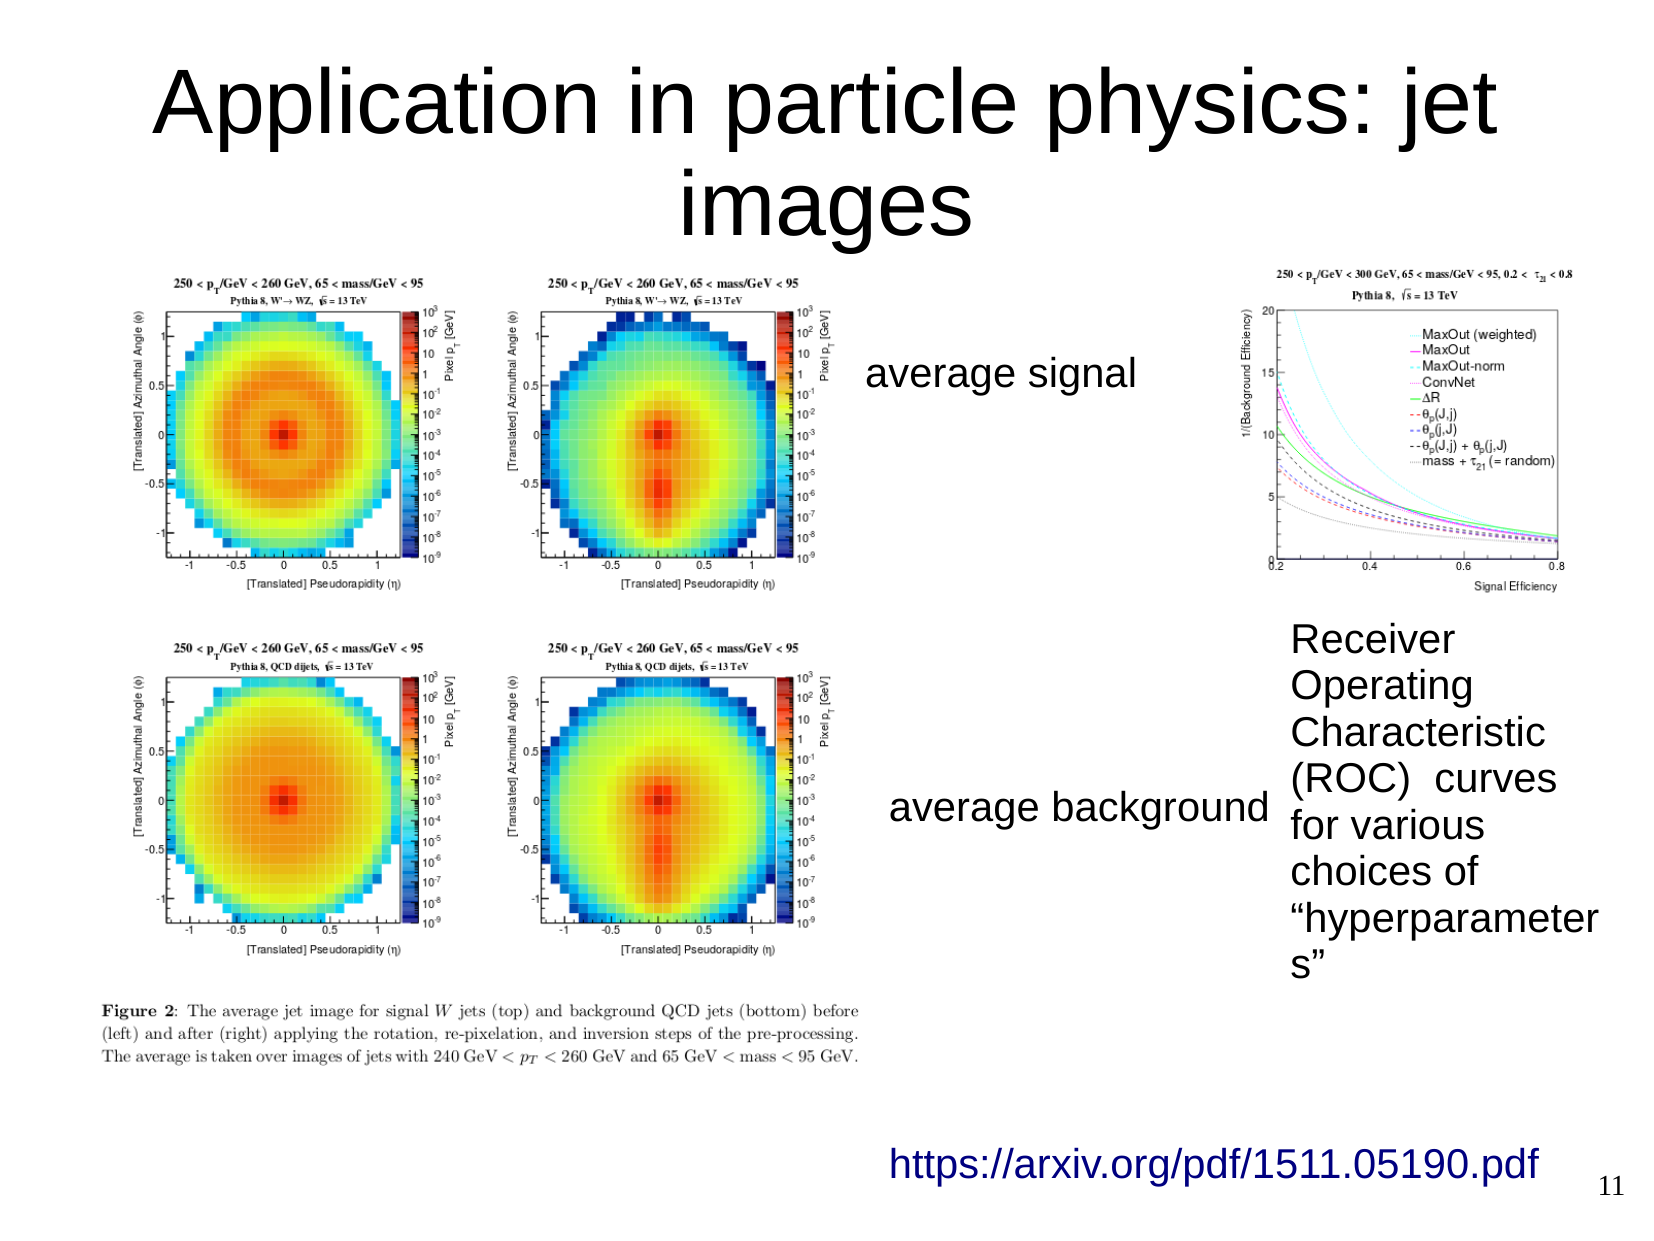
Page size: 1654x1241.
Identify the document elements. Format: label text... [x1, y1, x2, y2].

text_box https://arxiv.org/pdf/1511.05190.pdf [874, 1133, 1619, 1220]
text_box Receiver Operating Characteristic (ROC) curves for various choices of “hyperparameters” [1275, 608, 1630, 995]
picture [1192, 220, 1618, 626]
text_box average background [874, 776, 1275, 838]
title Application in particle physics: jet images [82, 49, 1571, 257]
picture [84, 263, 887, 1075]
text_box average signal [850, 342, 1192, 404]
